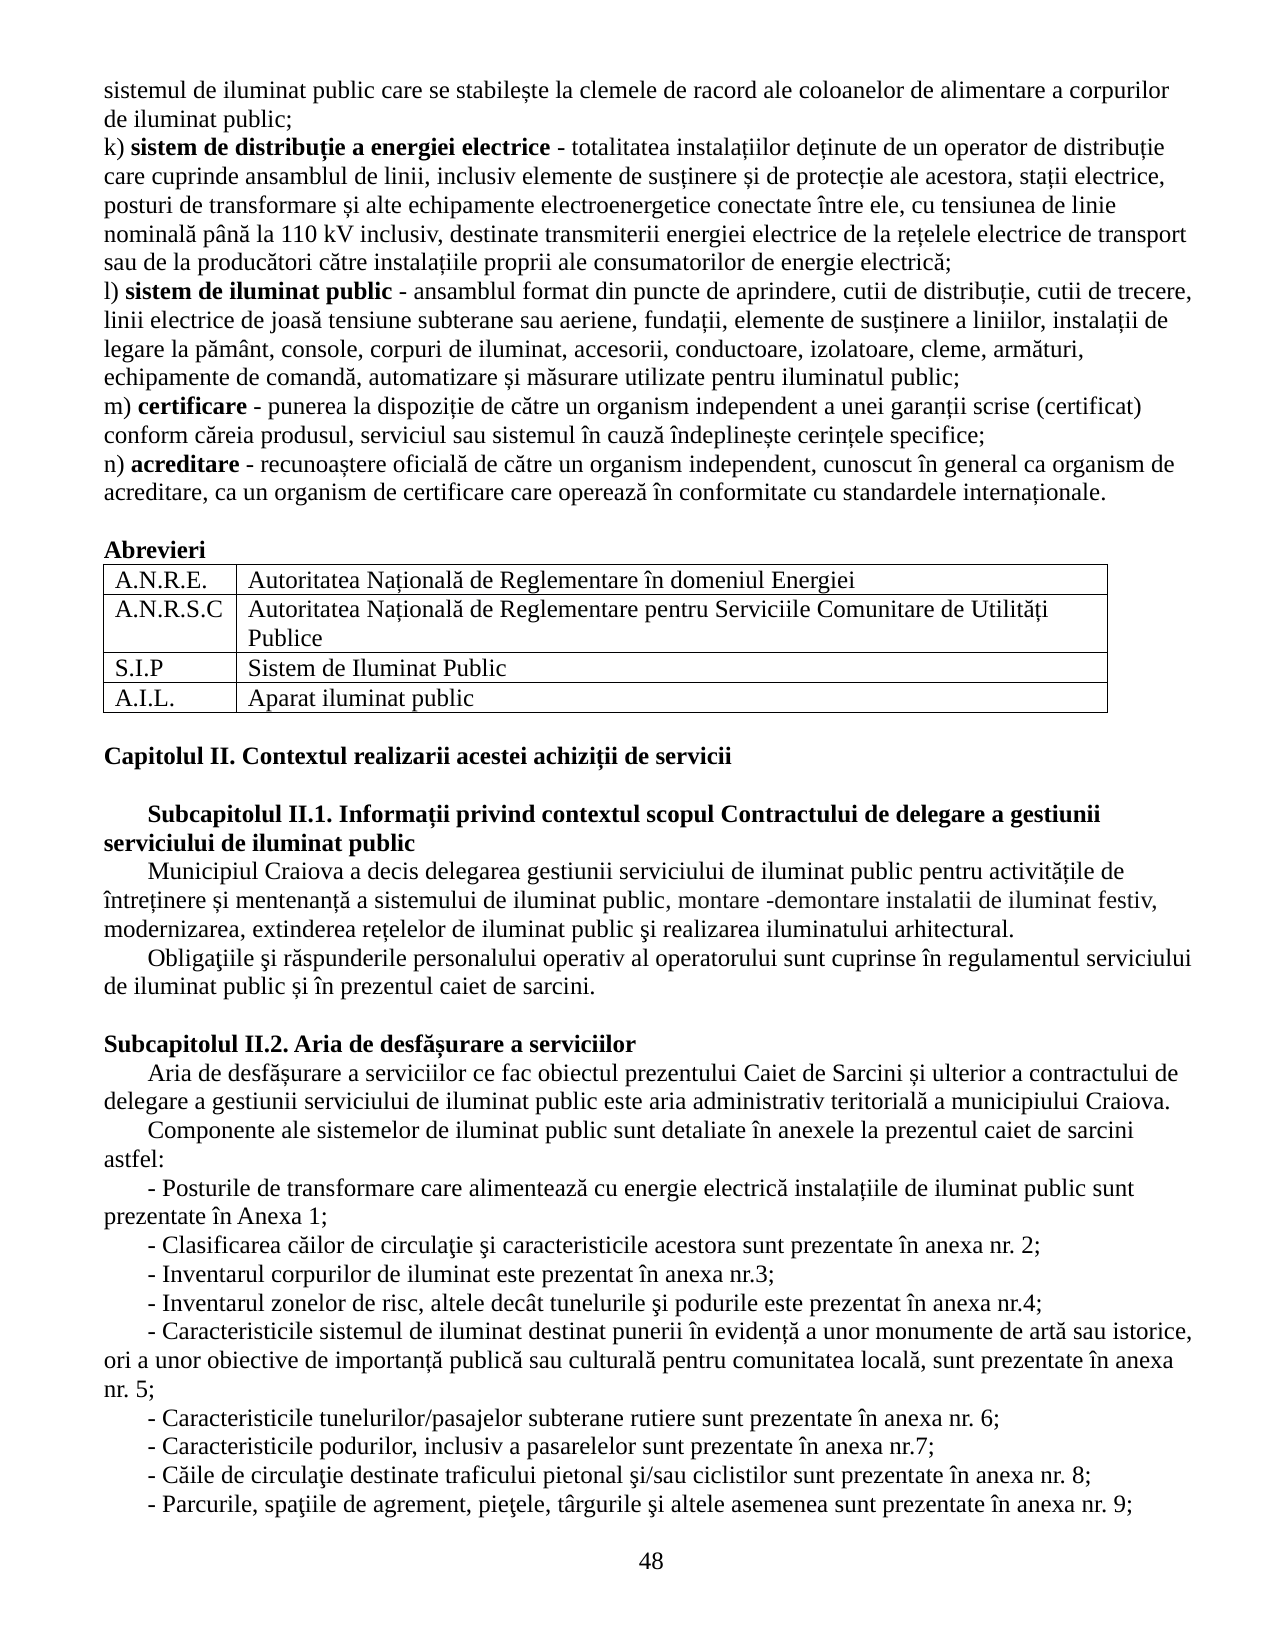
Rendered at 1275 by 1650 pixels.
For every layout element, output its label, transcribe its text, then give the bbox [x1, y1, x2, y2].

text Abrevieri [103, 535, 1198, 564]
text n) acreditare - recunoaștere oficială de către un organism independent, cunoscut în general ca organism de acreditare, ca un organism de certificare care operează în conformitate cu standardele internaționale. [103, 449, 1198, 506]
table_cell S.I.P [104, 653, 236, 682]
text Subcapitolul II.1. Informații privind contextul scopul Contractului de delegare a gestiunii serviciului de iluminat public [103, 799, 1198, 856]
text - Caracteristicile podurilor, inclusiv a pasarelelor sunt prezentate în anexa nr.7; [103, 1431, 1198, 1460]
text l) sistem de iluminat public - ansamblul format din puncte de aprindere, cutii de distribuție, cutii de trecere, linii electrice de joasă tensiune subterane sau aeriene, fundații, elemente de susținere a liniilor, instalații de legare la pământ, console, corpuri de iluminat, accesorii, conductoare, izolatoare, cleme, armături, echipamente de comandă, automatizare și măsurare utilizate pentru iluminatul public; [103, 276, 1198, 391]
text Municipiul Craiova a decis delegarea gestiunii serviciului de iluminat public pentru activitățile de întreținere și mentenanță a sistemului de iluminat public, montare -demontare instalatii de iluminat festiv, modernizarea, extinderea rețelelor de iluminat public şi realizarea iluminatului arhitectural. [103, 856, 1198, 943]
text Componente ale sistemelor de iluminat public sunt detaliate în anexele la prezentul caiet de sarcini astfel: [103, 1115, 1198, 1173]
text - Inventarul corpurilor de iluminat este prezentat în anexa nr.3; [103, 1259, 1198, 1288]
text Aria de desfășurare a serviciilor ce fac obiectul prezentului Caiet de Sarcini și ulterior a contractului de delegare a gestiunii serviciului de iluminat public este aria administrativ teritorială a municipiului Craiova. [103, 1058, 1198, 1115]
text - Inventarul zonelor de risc, altele decât tunelurile şi podurile este prezentat în anexa nr.4; [103, 1288, 1198, 1316]
text - Parcurile, spaţiile de agrement, pieţele, târgurile şi altele asemenea sunt prezentate în anexa nr. 9; [103, 1489, 1198, 1518]
text Subcapitolul II.2. Aria de desfășurare a serviciilor [103, 1029, 1198, 1058]
text - Posturile de transformare care alimentează cu energie electrică instalațiile de iluminat public sunt prezentate în Anexa 1; [103, 1173, 1198, 1230]
text k) sistem de distribuție a energiei electrice - totalitatea instalațiilor deținute de un operator de distribuție care cuprinde ansamblul de linii, inclusiv elemente de susținere și de protecție ale acestora, stații electrice, posturi de transformare și alte echipamente electroenergetice conectate între ele, cu tensiunea de linie nominală până la 110 kV inclusiv, destinate transmiterii energiei electrice de la rețelele electrice de transport sau de la producători către instalațiile proprii ale consumatorilor de energie electrică; [103, 132, 1198, 276]
text - Caracteristicile sistemul de iluminat destinat punerii în evidență a unor monumente de artă sau istorice, ori a unor obiective de importanță publică sau culturală pentru comunitatea locală, sunt prezentate în anexa nr. 5; [103, 1316, 1198, 1403]
text sistemul de iluminat public care se stabilește la clemele de racord ale coloanelor de alimentare a corpurilor de iluminat public; [103, 75, 1198, 132]
text - Caracteristicile tunelurilor/pasajelor subterane rutiere sunt prezentate în anexa nr. 6; [103, 1403, 1198, 1431]
text - Căile de circulaţie destinate traficului pietonal şi/sau ciclistilor sunt prezentate în anexa nr. 8; [103, 1460, 1198, 1489]
text m) certificare - punerea la dispoziție de către un organism independent a unei garanții scrise (certificat) conform căreia produsul, serviciul sau sistemul în cauză îndeplinește cerințele specifice; [103, 391, 1198, 449]
text Obligaţiile şi răspunderile personalului operativ al operatorului sunt cuprinse în regulamentul serviciului de iluminat public și în prezentul caiet de sarcini. [103, 943, 1198, 1000]
table_cell A.N.R.S.C [104, 595, 236, 652]
table_cell A.I.L. [104, 683, 236, 712]
table_cell Aparat iluminat public [237, 683, 1107, 712]
text - Clasificarea căilor de circulaţie şi caracteristicile acestora sunt prezentate în anexa nr. 2; [103, 1230, 1198, 1259]
text Capitolul II. Contextul realizarii acestei achiziții de servicii [103, 741, 1198, 770]
table_header A.N.R.E. [104, 565, 236, 593]
table_cell Sistem de Iluminat Public [237, 653, 1107, 682]
table_cell Autoritatea Națională de Reglementare pentru Serviciile Comunitare de Utilități Publice [237, 595, 1107, 652]
table_header Autoritatea Națională de Reglementare în domeniul Energiei [237, 565, 1107, 593]
